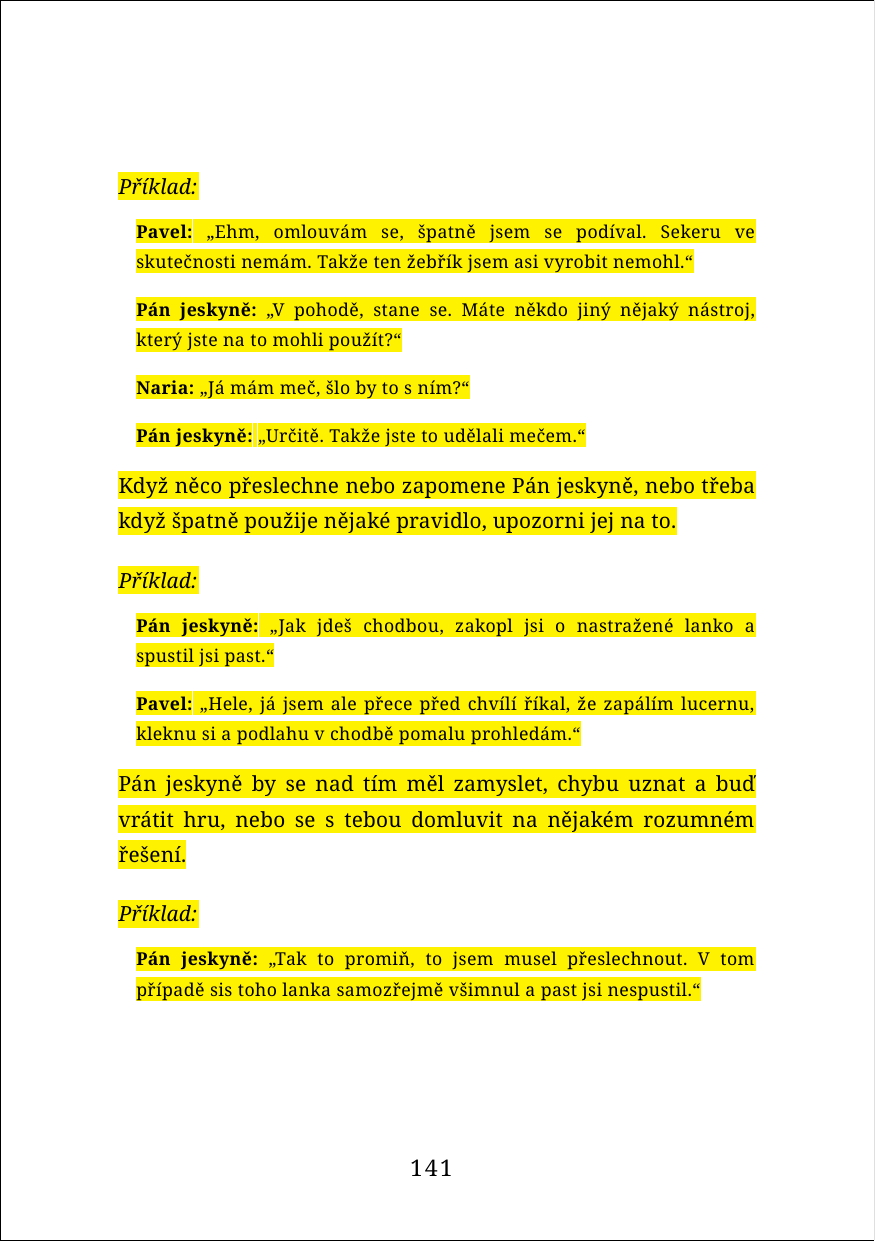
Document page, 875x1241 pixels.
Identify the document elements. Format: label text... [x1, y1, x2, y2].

text Když něco přeslechne nebo zapomene Pán jeskyně, nebo třeba když špatně použije nějaké pravidlo, upozorni jej na to. [118, 471, 756, 535]
text Příklad: [118, 172, 756, 200]
text Pán jeskyně: „Jak jdeš chodbou, zakopl jsi o nastražené lanko a spustil jsi past.“ [136, 613, 756, 667]
text Pán jeskyně by se nad tím měl zamyslet, chybu uznat a buď vrátit hru, nebo se s tebou domluvit na nějakém rozumném řešení. [118, 769, 756, 869]
text Příklad: [118, 899, 756, 928]
text Naria: „Já mám meč, šlo by to s ním?“ [136, 375, 756, 399]
text Pán jeskyně: „Tak to promiň, to jsem musel přeslechnout. V tom případě sis toho lanka samozřejmě všimnul a past jsi nespustil.“ [136, 947, 756, 1001]
text Pán jeskyně: „Určitě. Takže jste to udělali mečem.“ [136, 423, 756, 447]
text Pavel: „Hele, já jsem ale přece před chvílí říkal, že zapálím lucernu, kleknu si a podlahu v chodbě pomalu prohledám.“ [136, 691, 756, 746]
text Pán jeskyně: „V pohodě, stane se. Máte někdo jiný nějaký nástroj, který jste na to mohli použít?“ [136, 297, 756, 352]
text Příklad: [118, 566, 756, 594]
text Pavel: „Ehm, omlouvám se, špatně jsem se podíval. Sekeru ve skutečnosti nemám. Takže ten žebřík jsem asi vyrobit nemohl.“ [136, 219, 756, 273]
